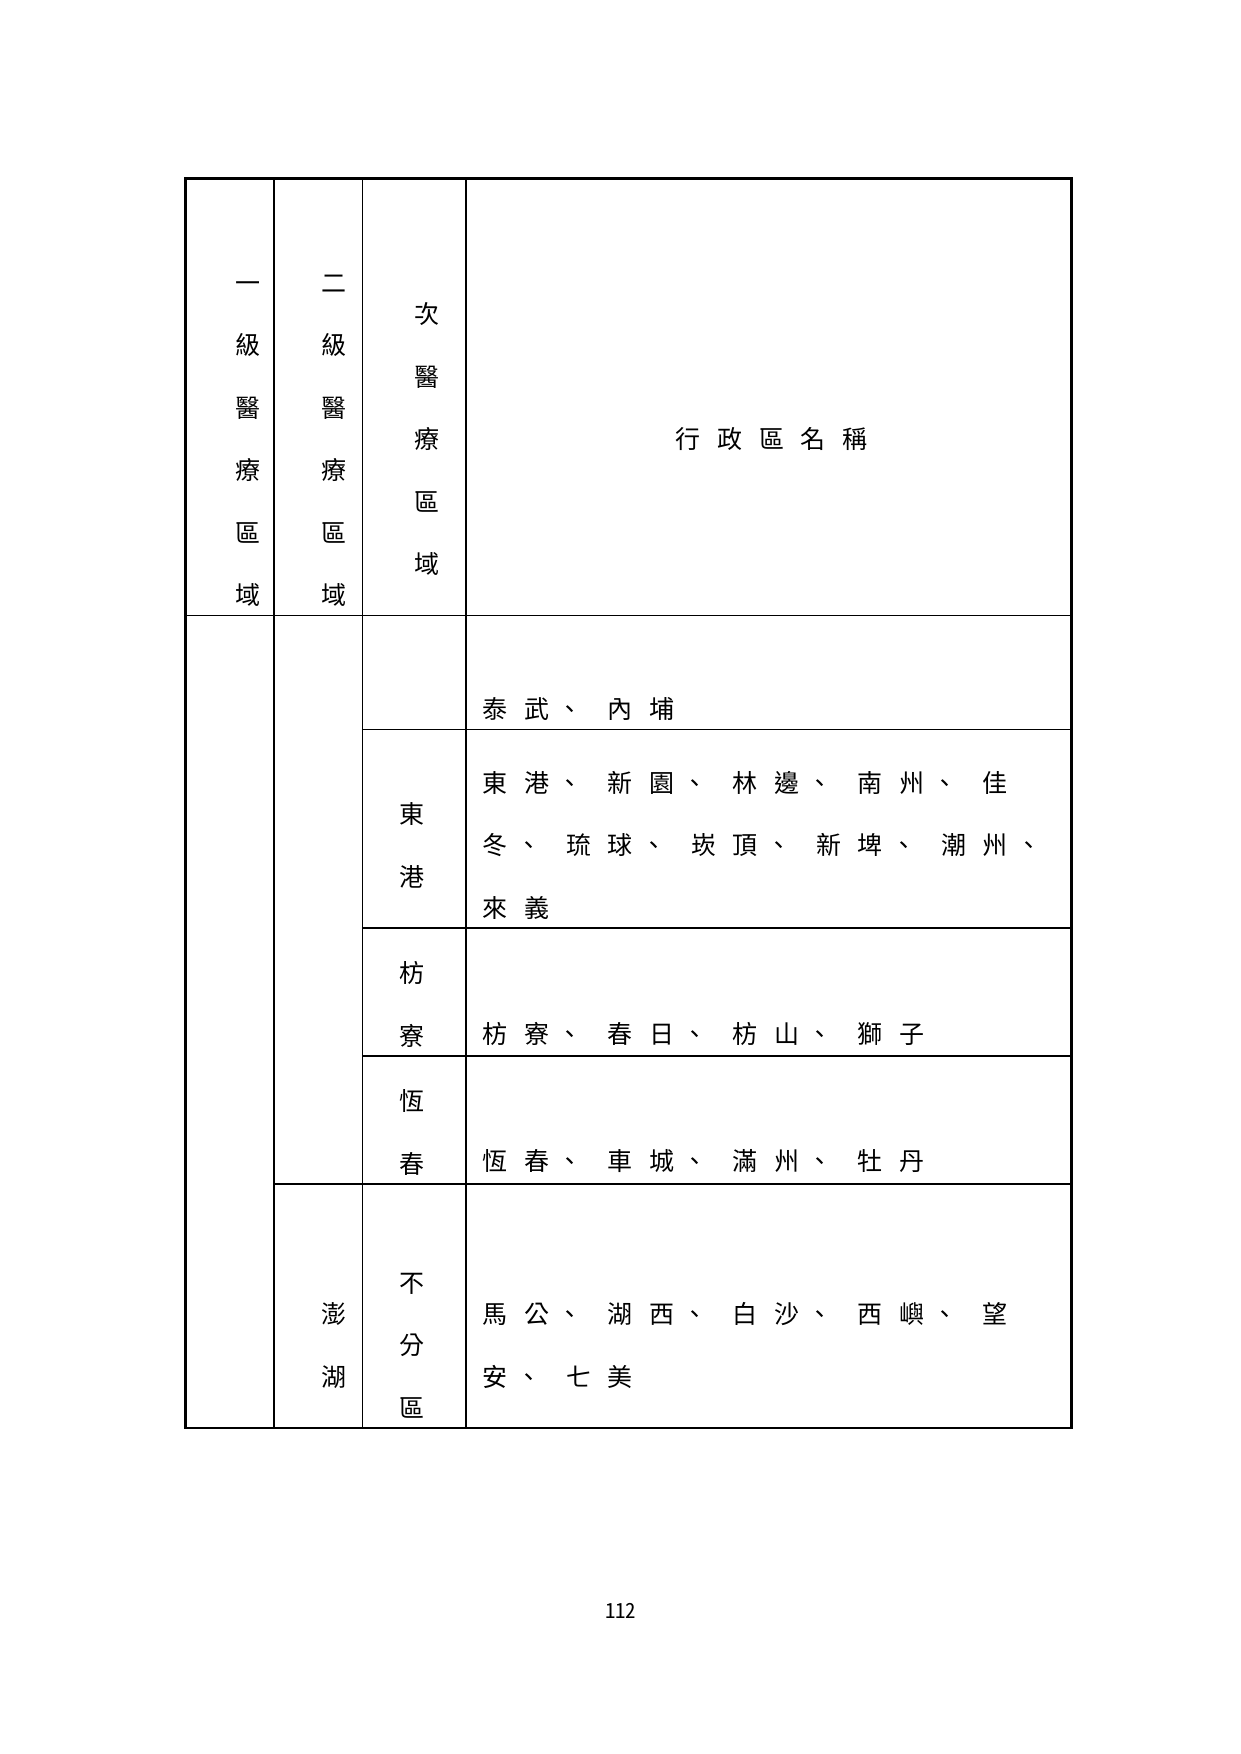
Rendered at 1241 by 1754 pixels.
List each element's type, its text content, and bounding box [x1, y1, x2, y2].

table_cell 不分區 [363, 1185, 465, 1427]
table_cell 枋寮、春日、枋山、獅子 [467, 929, 1070, 1055]
table_cell [275, 616, 362, 1183]
table_header 二級醫療區域 [275, 180, 362, 615]
table_cell [187, 616, 273, 1427]
table_cell 馬公、湖西、白沙、西嶼、望安、七美 [467, 1185, 1070, 1427]
table_cell 泰武、內埔 [467, 616, 1070, 729]
table_cell [363, 616, 465, 729]
table_header 次醫療區域 [363, 180, 465, 615]
table_header 行政區名稱 [467, 180, 1070, 615]
table_cell 恆春、車城、滿州、牡丹 [467, 1057, 1070, 1183]
table_cell 東港、新園、林邊、南州、佳冬、琉球、崁頂、新埤、潮州、來義 [467, 730, 1070, 927]
table_header 一級醫療區域 [187, 180, 273, 615]
table_cell 恆春 [363, 1057, 465, 1183]
table_cell 東港 [363, 730, 465, 927]
table_cell 澎湖 [275, 1185, 362, 1427]
table_cell 枋寮 [363, 929, 465, 1055]
